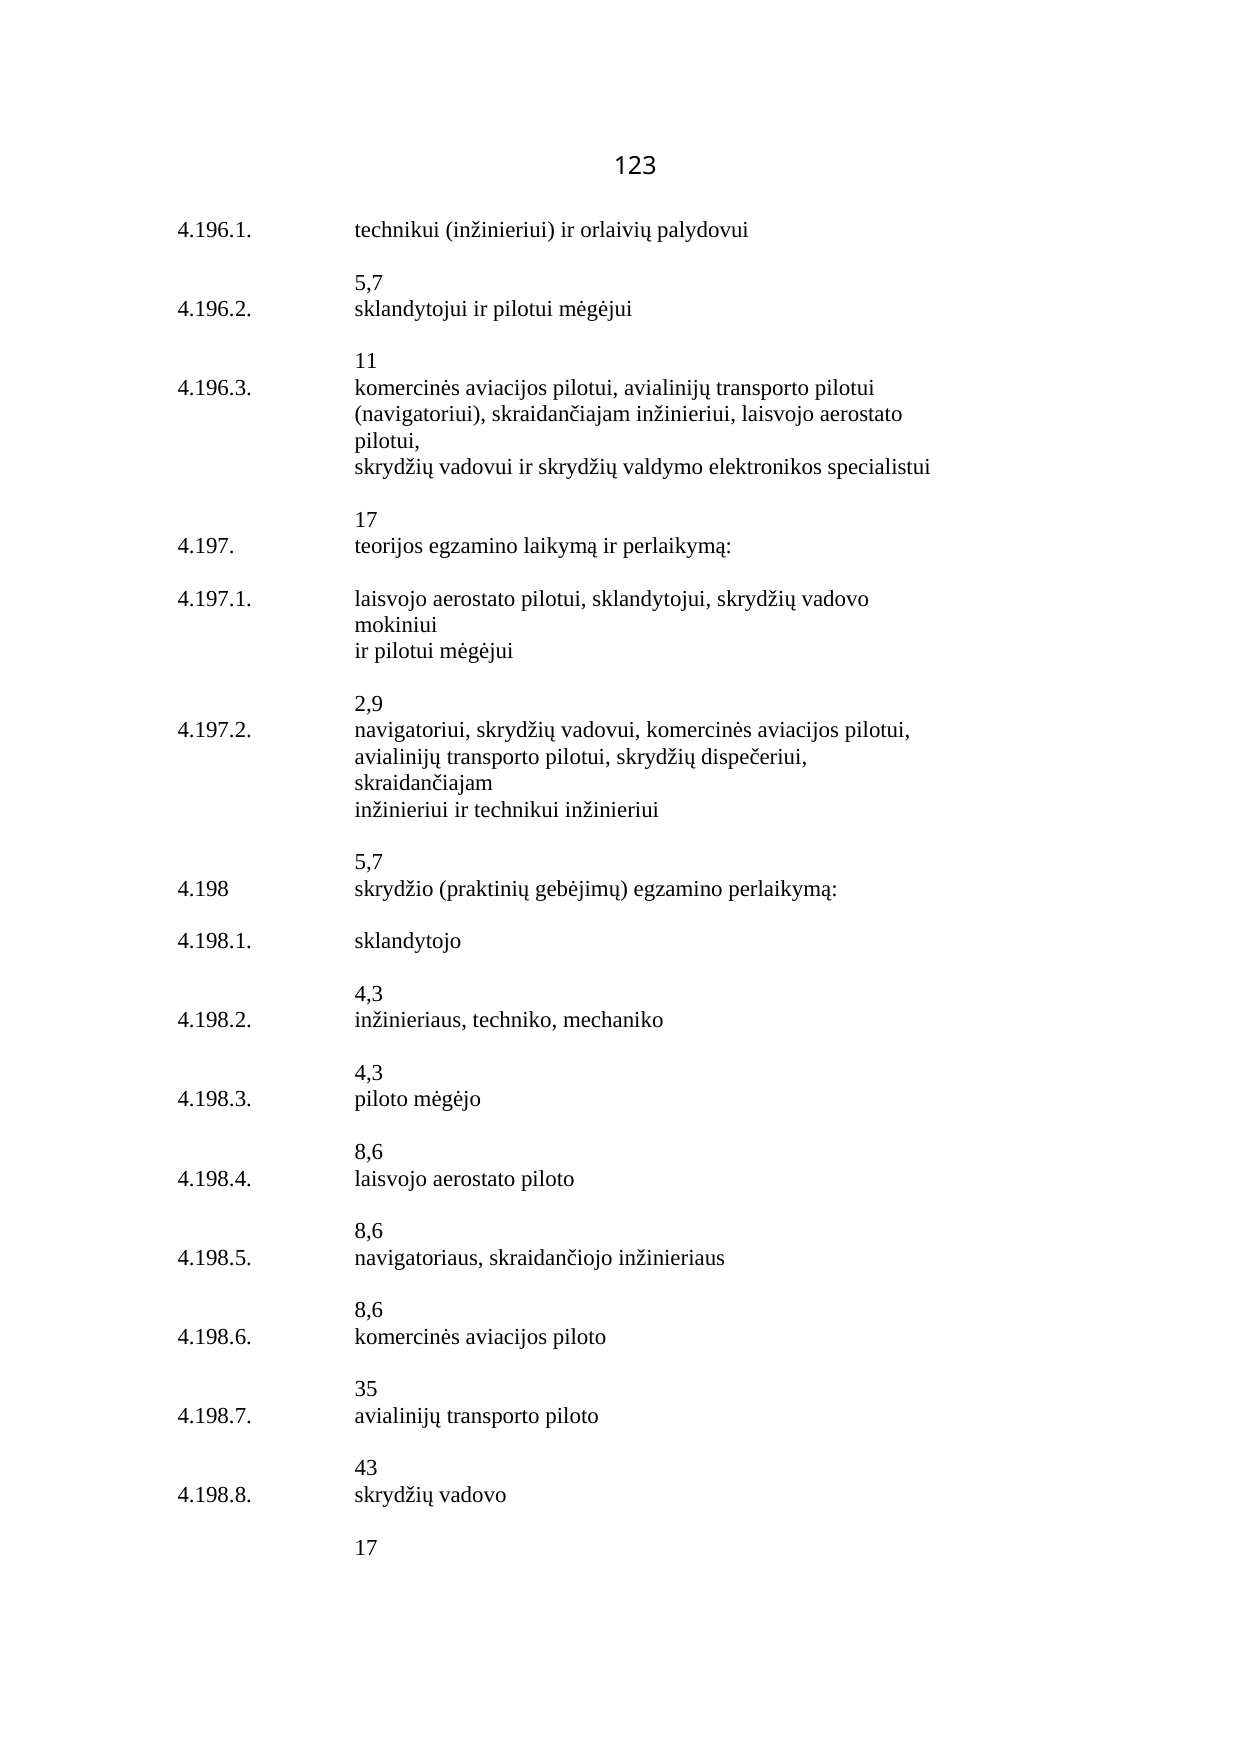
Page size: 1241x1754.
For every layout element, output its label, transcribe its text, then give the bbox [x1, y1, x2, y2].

text 4.198.8. skrydžių vadovo 17 [177, 1481, 945, 1560]
text (navigatoriui), skraidančiajam inžinieriui, laisvojo aerostato pilotui, [354, 400, 945, 453]
text 4.198 skrydžio (praktinių gebėjimų) egzamino perlaikymą: [177, 875, 945, 927]
text 4.198.5. navigatoriaus, skraidančiojo inžinieriaus 8,6 [177, 1244, 945, 1323]
text ir pilotui mėgėjui 2,9 [354, 637, 945, 717]
text 4.197. teorijos egzamino laikymą ir perlaikymą: [177, 532, 945, 585]
text 4.198.1. sklandytojo 4,3 [177, 927, 945, 1006]
text 4.198.3. piloto mėgėjo 8,6 [177, 1086, 945, 1164]
text 4.198.7. avialinijų transporto piloto 43 [177, 1402, 945, 1481]
text 4.197.1. laisvojo aerostato pilotui, sklandytojui, skrydžių vadovo mokiniui [177, 585, 945, 637]
text 4.196.2. sklandytojui ir pilotui mėgėjui 11 [177, 295, 945, 374]
text 4.198.6. komercinės aviacijos piloto 35 [177, 1323, 945, 1402]
text inžinieriui ir technikui inžinieriui 5,7 [354, 796, 945, 875]
text 4.197.2. navigatoriui, skrydžių vadovui, komercinės aviacijos pilotui, [177, 717, 945, 743]
text 4.198.4. laisvojo aerostato piloto 8,6 [177, 1164, 945, 1244]
text 4.196.3. komercinės aviacijos pilotui, avialinijų transporto pilotui [177, 374, 945, 400]
text avialinijų transporto pilotui, skrydžių dispečeriui, skraidančiajam [354, 743, 945, 796]
text skrydžių vadovui ir skrydžių valdymo elektronikos specialistui 17 [354, 453, 945, 532]
text 4.198.2. inžinieriaus, techniko, mechaniko 4,3 [177, 1006, 945, 1086]
text 4.196.1. technikui (inžinieriui) ir orlaivių palydovui 5,7 [177, 216, 945, 295]
